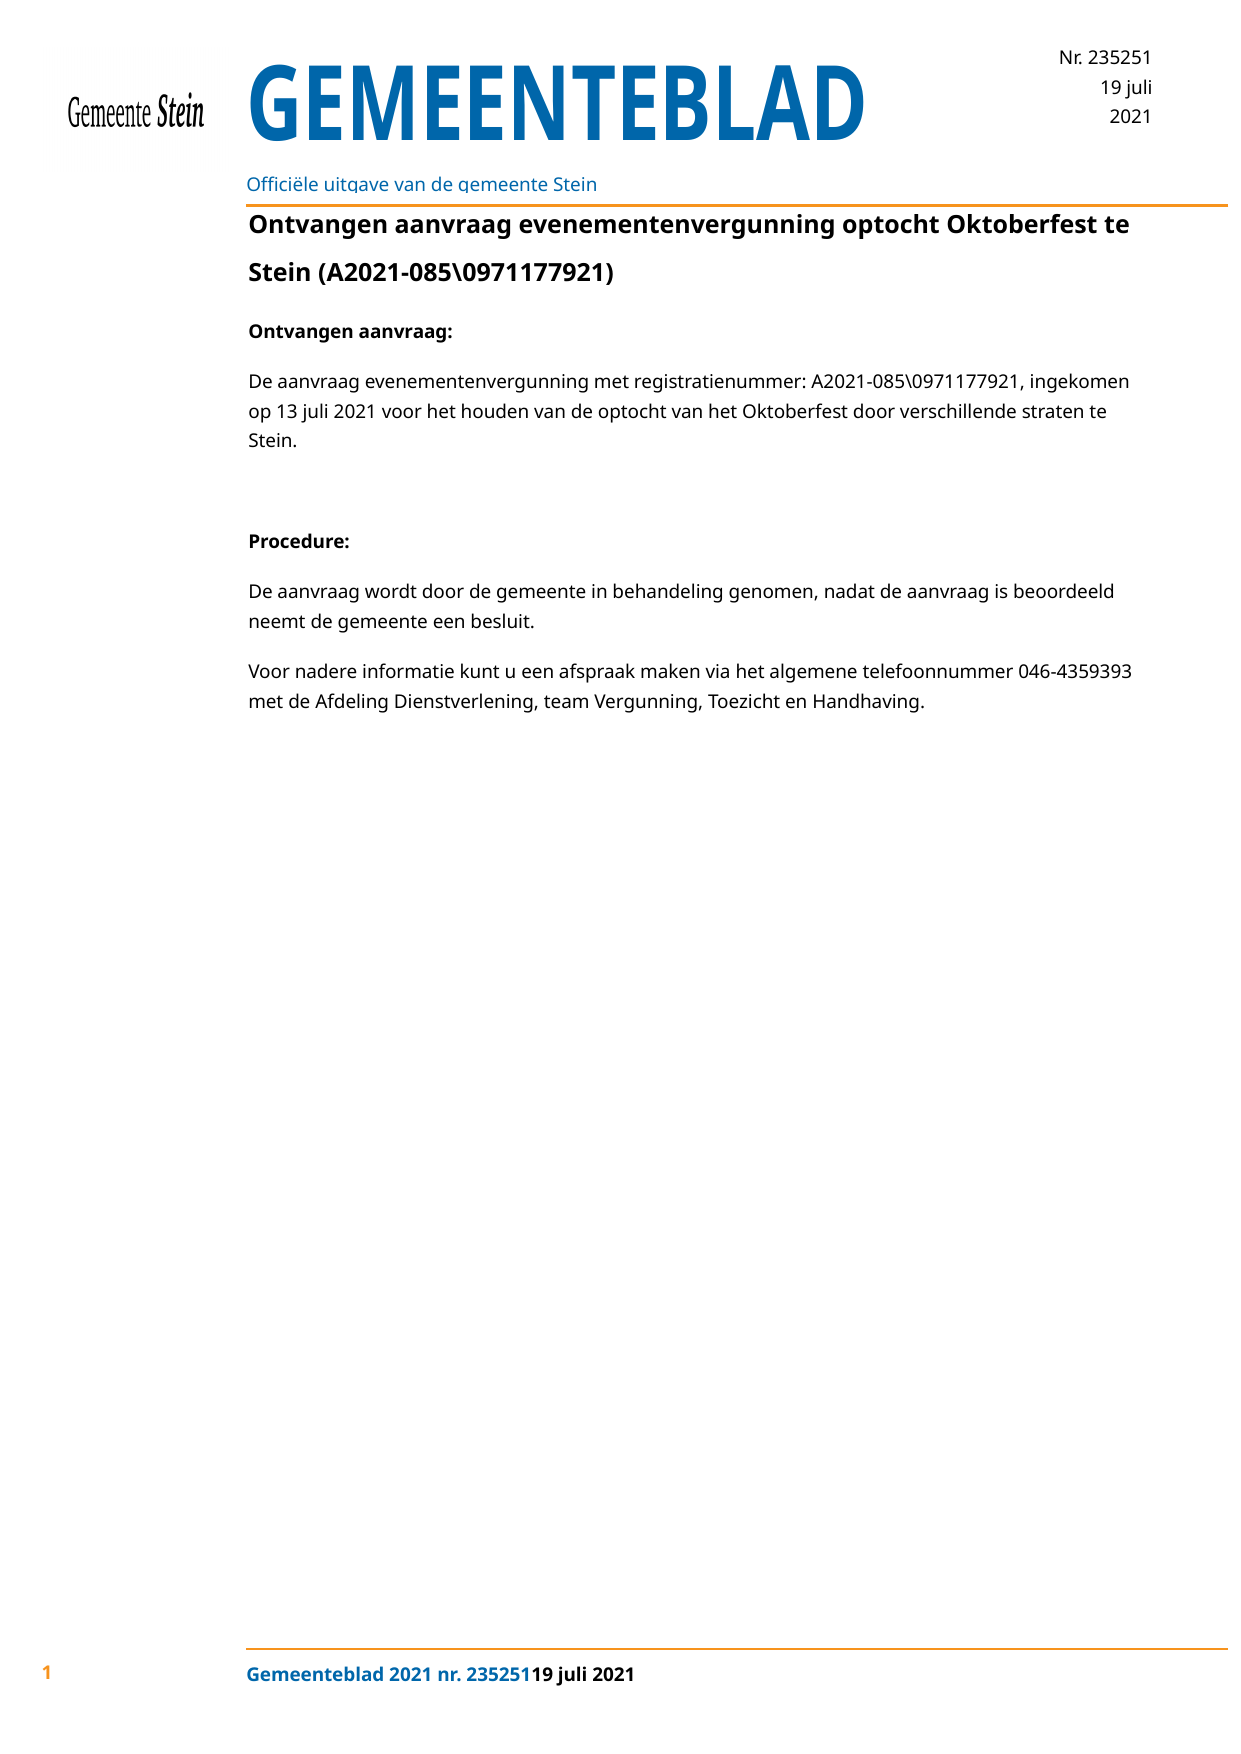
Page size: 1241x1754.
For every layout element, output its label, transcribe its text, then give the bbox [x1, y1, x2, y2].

text Ontvangen aanvraag: [248, 318, 1152, 344]
text Procedure: [248, 528, 1152, 554]
text De aanvraag wordt door de gemeente in behandeling genomen, nadat de aanvraag is beoordeeld neemt de gemeente een besluit. [248, 579, 1152, 634]
text De aanvraag evenementenvergunning met registratienummer: A2021-085\0971177921, ingekomen op 13 juli 2021 voor het houden van de optocht van het Oktoberfest door verschillende straten te Stein. [248, 368, 1152, 453]
text Voor nadere informatie kunt u een afspraak maken via het algemene telefoonnummer 046-4359393 met de Afdeling Dienstverlening, team Vergunning, Toezicht en Handhaving. [248, 659, 1152, 714]
picture [41, 47, 231, 172]
text Ontvangen aanvraag evenementenvergunning optocht Oktoberfest te Stein (A2021-085\0971177921) [248, 207, 1152, 288]
